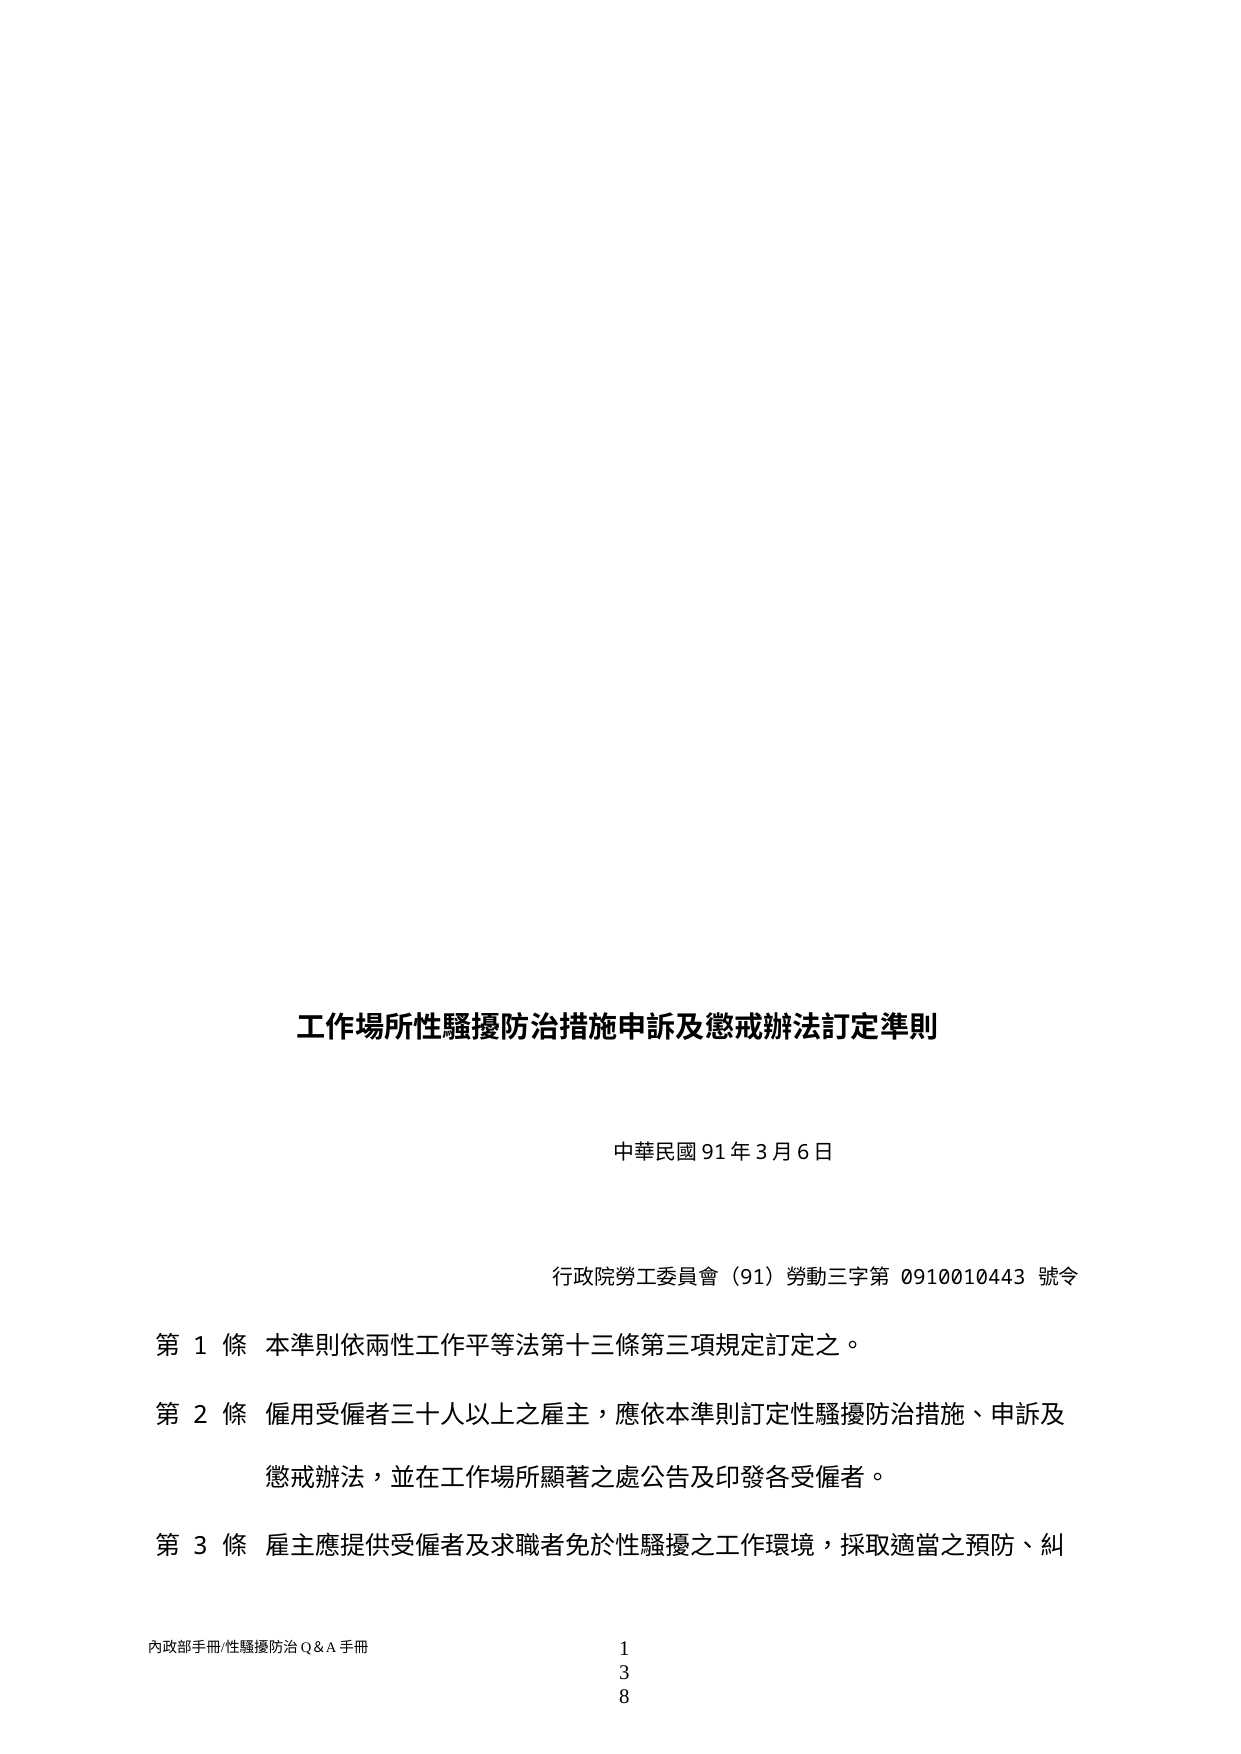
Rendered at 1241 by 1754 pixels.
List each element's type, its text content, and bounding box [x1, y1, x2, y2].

table_cell [148, 1299, 152, 1368]
table_cell [148, 1368, 152, 1499]
table_header [148, 980, 152, 1299]
table_cell 第 2 條 [152, 1368, 262, 1499]
table_header [1083, 980, 1092, 1299]
table_cell 第 3 條 [152, 1499, 262, 1568]
table_cell 本準則依兩性工作平等法第十三條第三項規定訂定之。 [262, 1299, 1082, 1368]
table_cell [1083, 1368, 1092, 1499]
table_cell [1083, 1499, 1092, 1568]
table_cell 雇主應提供受僱者及求職者免於性騷擾之工作環境，採取適當之預防、糾 [262, 1499, 1082, 1568]
table_cell [1083, 1299, 1092, 1368]
table_header 工作場所性騷擾防治措施申訴及懲戒辦法訂定準則 中華民國91年3月6日 行政院勞工委員會（91）勞動三字第 0910010443 號令 [152, 980, 1082, 1299]
table_cell 僱用受僱者三十人以上之雇主，應依本準則訂定性騷擾防治措施、申訴及懲戒辦法，並在工作場所顯著之處公告及印發各受僱者。 [262, 1368, 1082, 1499]
table_cell [148, 1499, 152, 1568]
table_cell 第 1 條 [152, 1299, 262, 1368]
